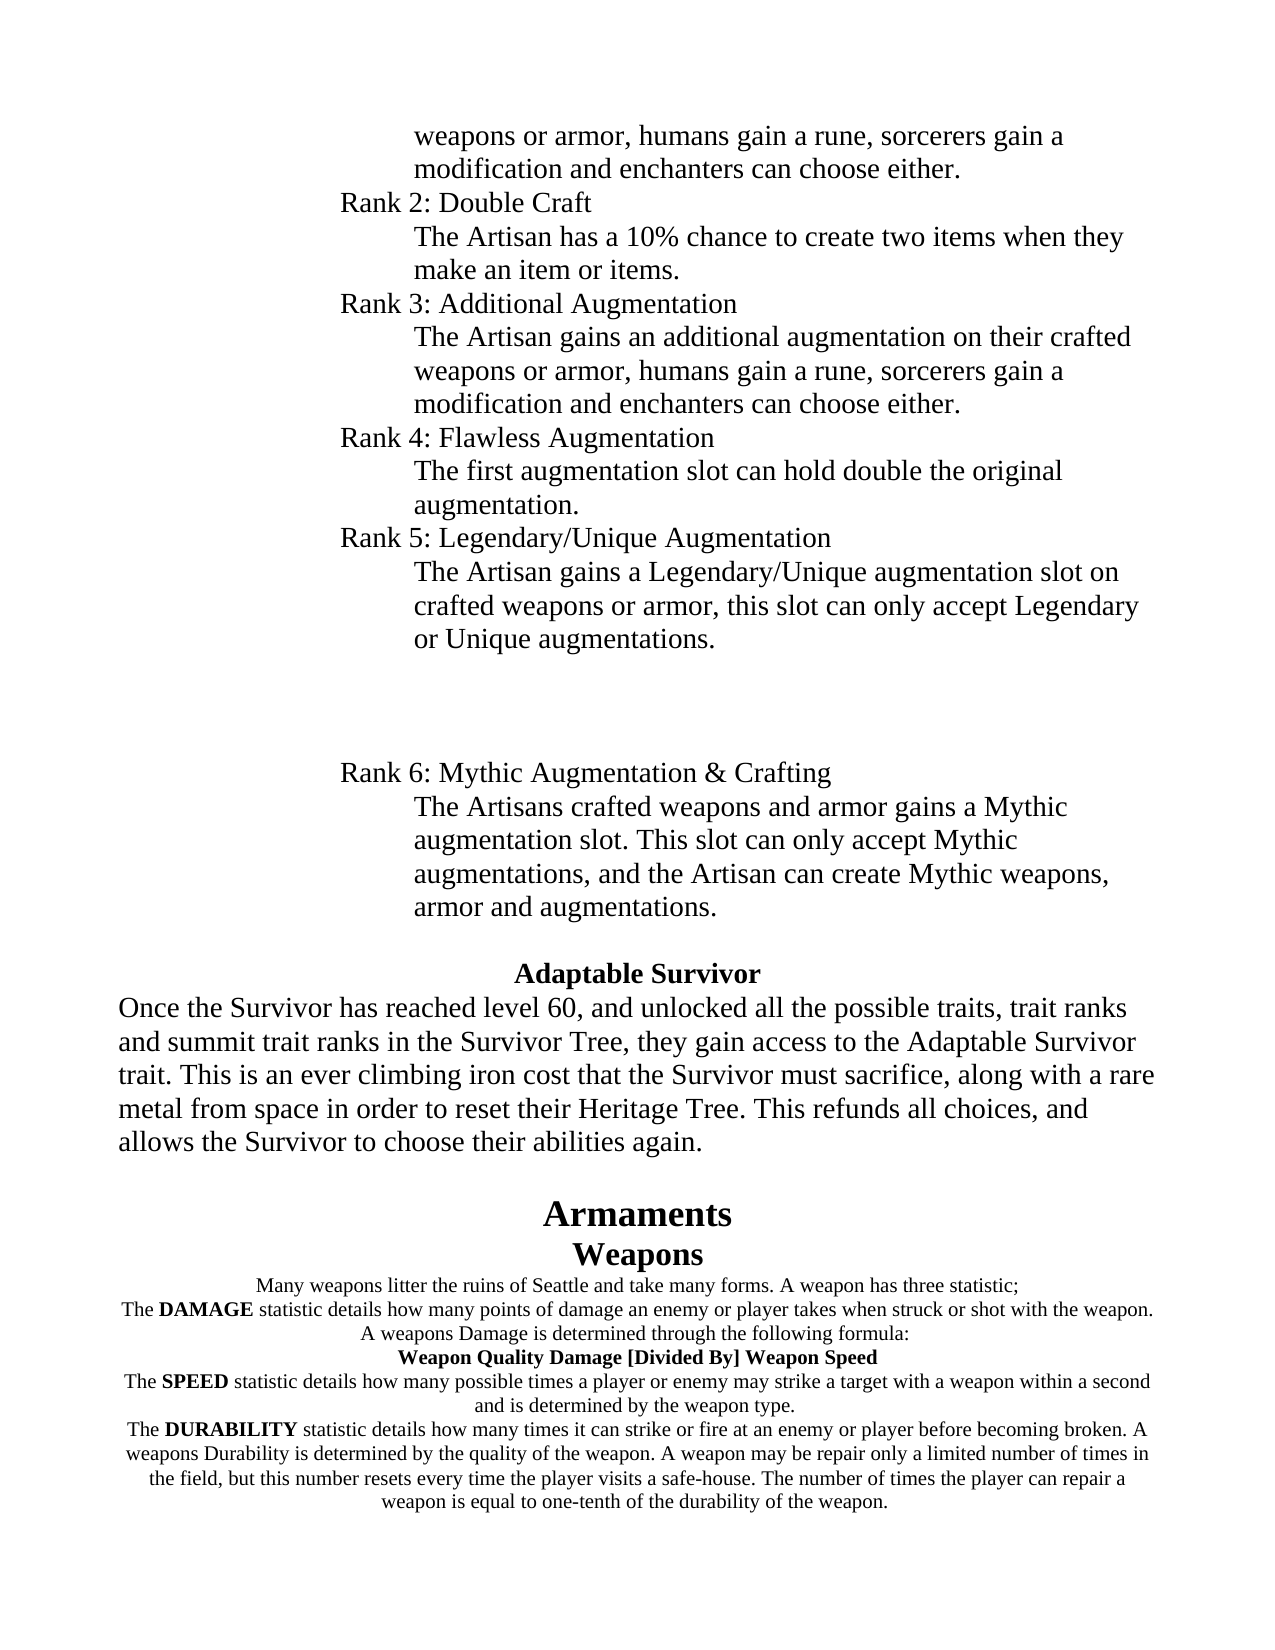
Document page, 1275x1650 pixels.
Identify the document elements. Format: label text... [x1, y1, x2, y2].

text weapons or armor, humans gain a rune, sorcerers gain a modification and enchanters can choose either. [118, 118, 1157, 185]
text Many weapons litter the ruins of Seattle and take many forms. A weapon has three statistic; [118, 1273, 1157, 1297]
text The first augmentation slot can hold double the original augmentation. [118, 453, 1157, 521]
text Weapon Quality Damage [Divided By] Weapon Speed [118, 1345, 1157, 1369]
text The SPEED statistic details how many possible times a player or enemy may strike a target with a weapon within a second and is determined by the weapon type. [118, 1369, 1157, 1417]
text Rank 4: Flawless Augmentation [118, 420, 1157, 453]
text The DAMAGE statistic details how many points of damage an enemy or player takes when struck or shot with the weapon. A weapons Damage is determined through the following formula: [118, 1297, 1157, 1345]
text Rank 3: Additional Augmentation [118, 286, 1157, 319]
text Rank 6: Mythic Augmentation & Crafting [118, 755, 1157, 789]
text Adaptable Survivor [118, 957, 1157, 990]
text Weapons [118, 1234, 1157, 1273]
text The Artisan has a 10% chance to create two items when they make an item or items. [118, 219, 1157, 286]
text The DURABILITY statistic details how many times it can strike or fire at an enemy or player before becoming broken. A weapons Durability is determined by the quality of the weapon. A weapon may be repair only a limited number of times in the field, but this number resets every time the player visits a safe-house. The number of times the player can repair a weapon is equal to one-tenth of the durability of the weapon. [118, 1417, 1157, 1513]
text Rank 2: Double Craft [118, 185, 1157, 219]
text The Artisans crafted weapons and armor gains a Mythic augmentation slot. This slot can only accept Mythic augmentations, and the Artisan can create Mythic weapons, armor and augmentations. [118, 789, 1157, 923]
text The Artisan gains an additional augmentation on their crafted weapons or armor, humans gain a rune, sorcerers gain a modification and enchanters can choose either. [118, 319, 1157, 420]
text Armaments [118, 1191, 1157, 1234]
text Once the Survivor has reached level 60, and unlocked all the possible traits, trait ranks and summit trait ranks in the Survivor Tree, they gain access to the Adaptable Survivor trait. This is an ever climbing iron cost that the Survivor must sacrifice, along with a rare metal from space in order to reset their Heritage Tree. This refunds all choices, and allows the Survivor to choose their abilities again. [118, 990, 1157, 1158]
text The Artisan gains a Legendary/Unique augmentation slot on crafted weapons or armor, this slot can only accept Legendary or Unique augmentations. [118, 554, 1157, 655]
text Rank 5: Legendary/Unique Augmentation [118, 521, 1157, 554]
